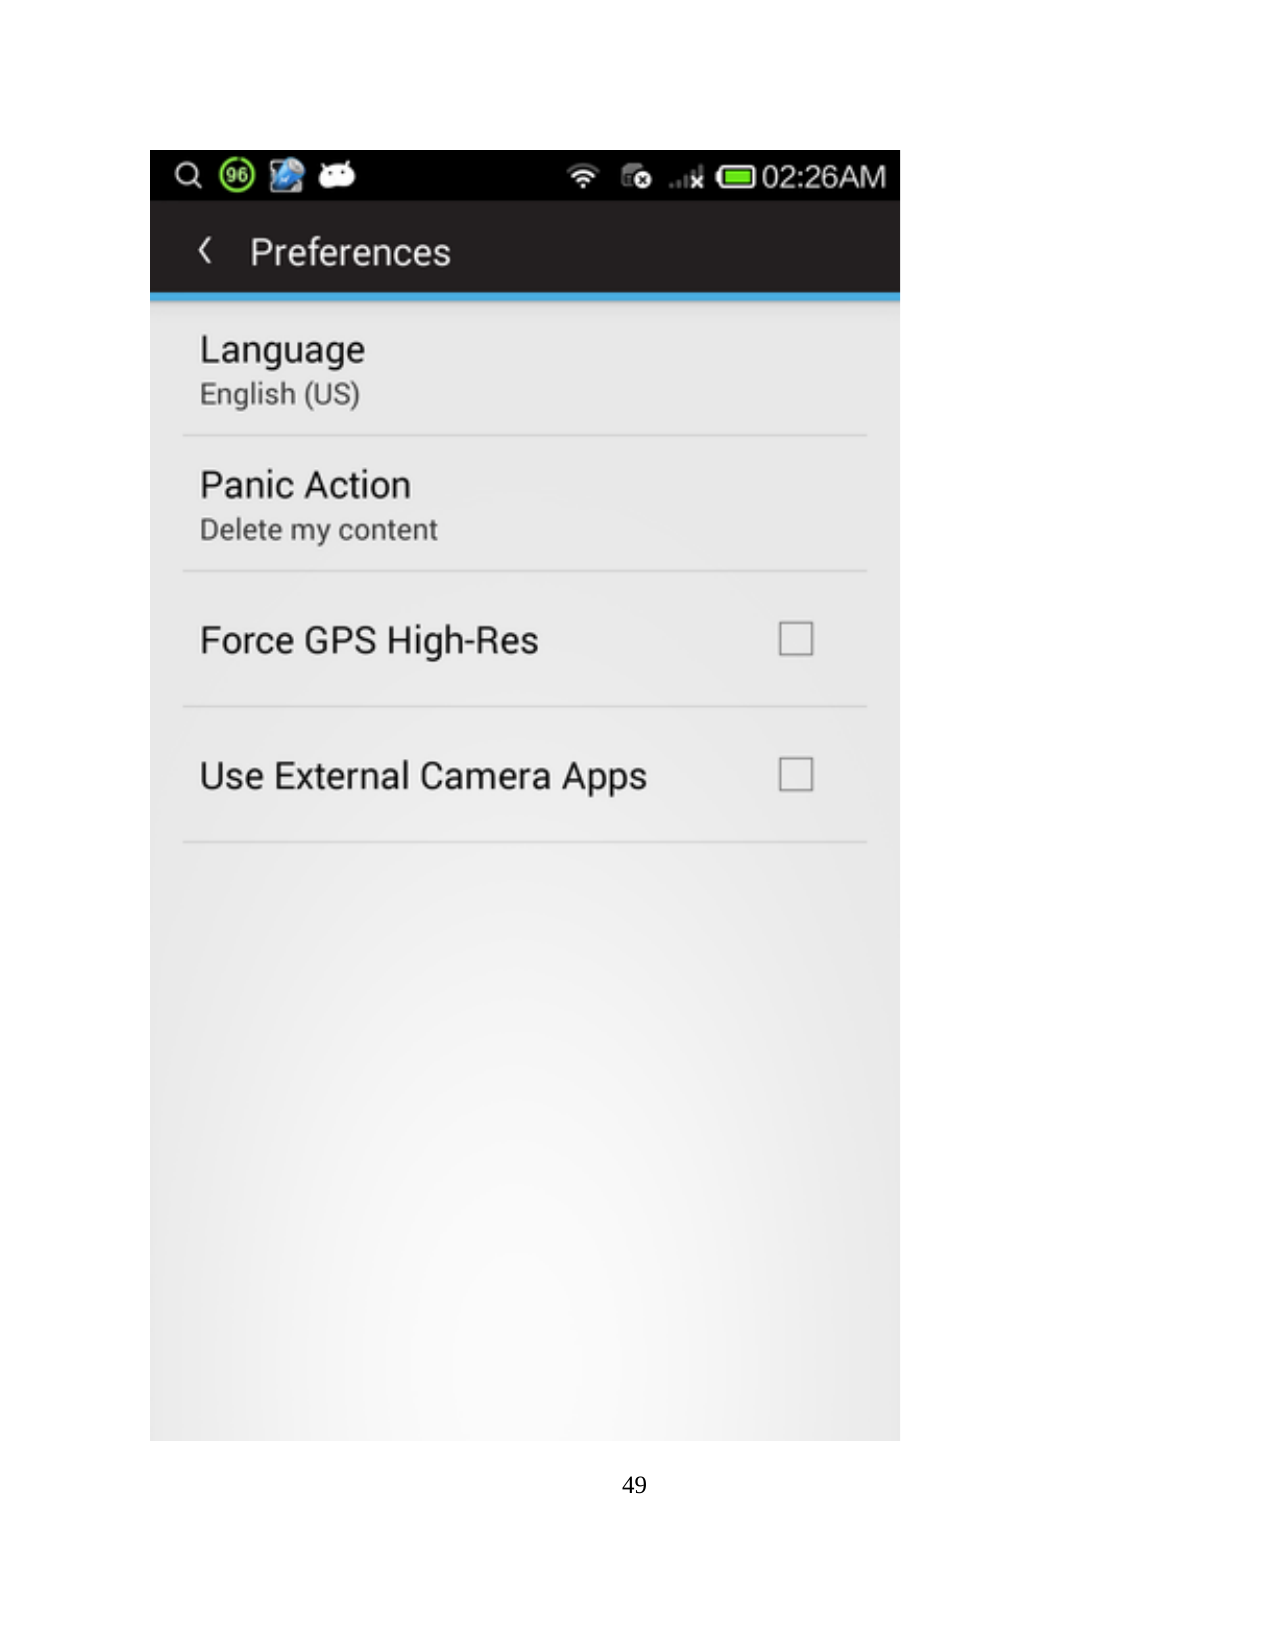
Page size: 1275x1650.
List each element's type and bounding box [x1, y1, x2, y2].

picture [150, 150, 901, 1441]
